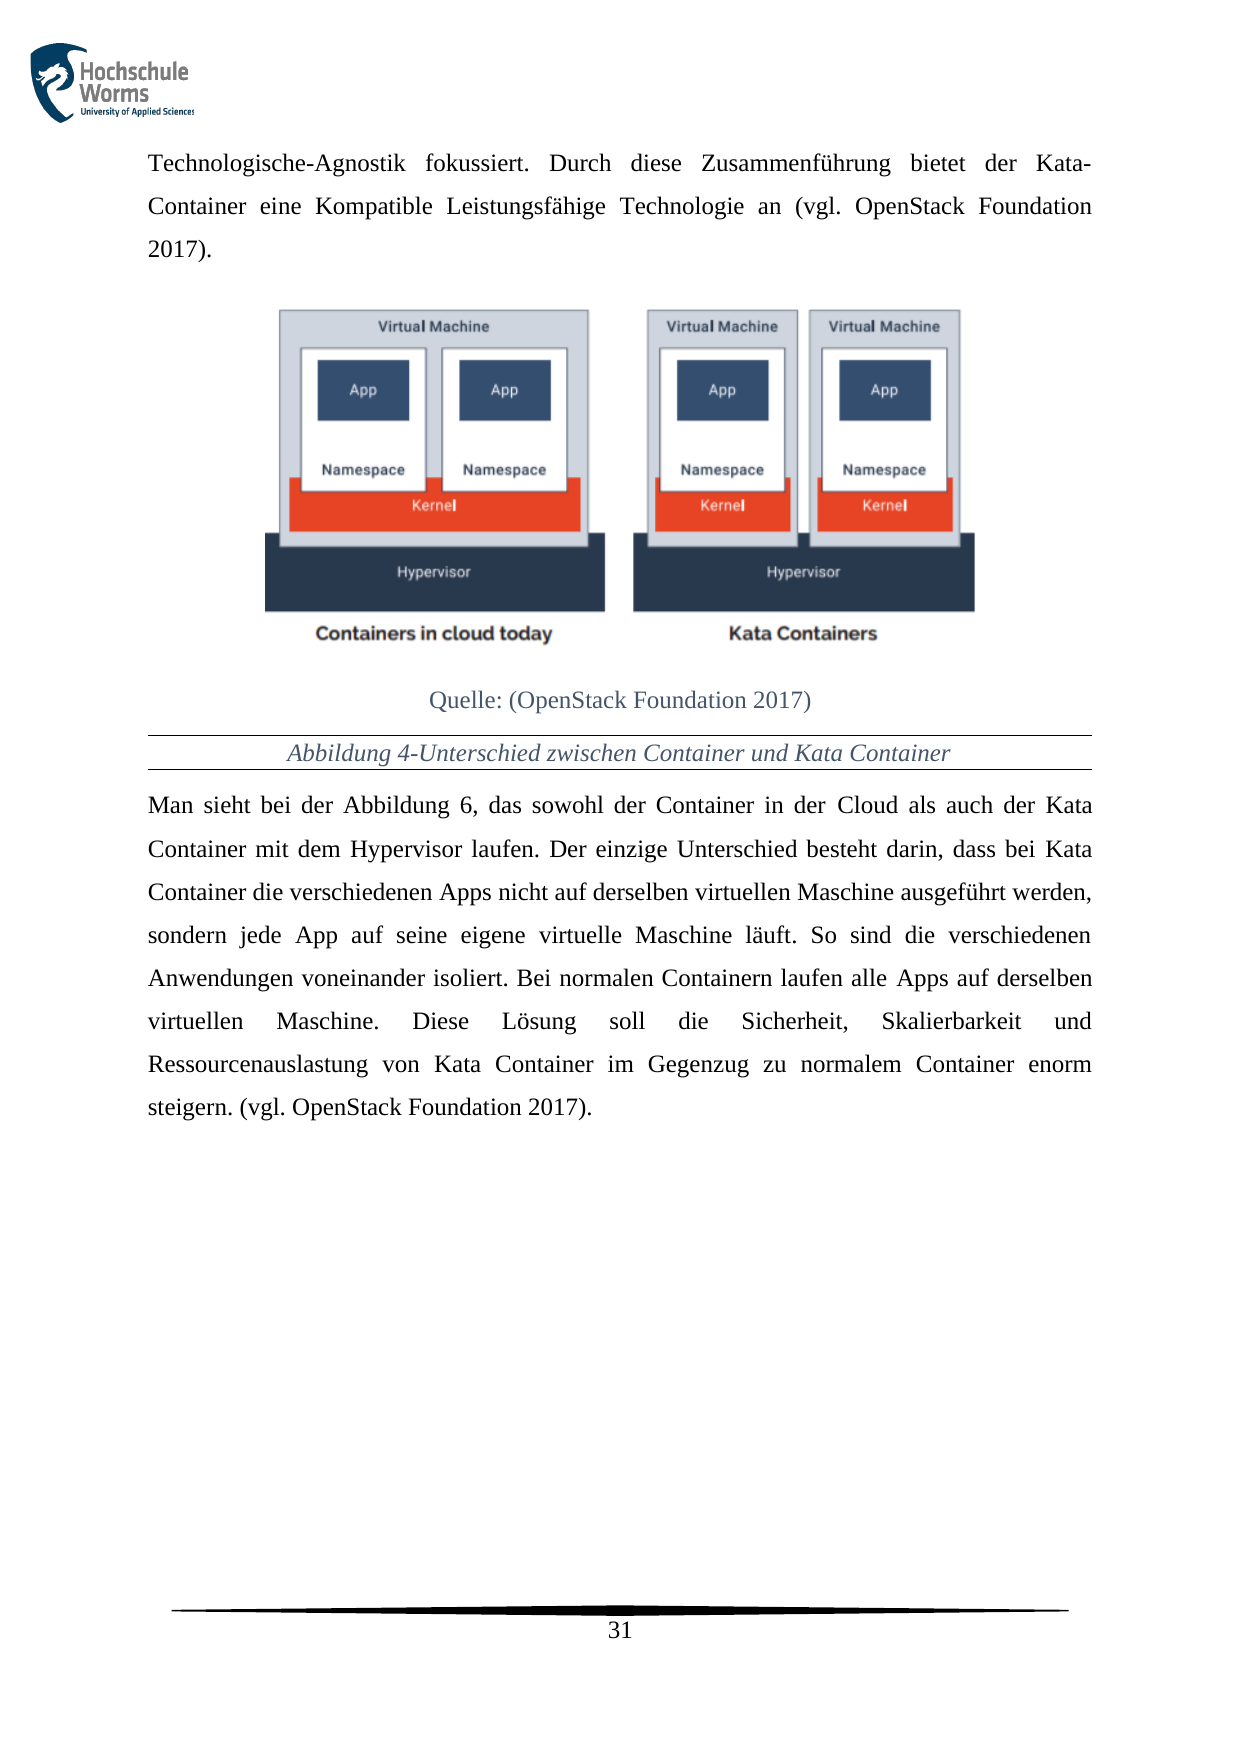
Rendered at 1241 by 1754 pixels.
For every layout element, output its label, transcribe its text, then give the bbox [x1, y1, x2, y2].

text Technologische-Agnostik fokussiert. Durch diese Zusammenführung bietet der Kata-Container eine Kompatible Leistungsfähige Technologie an (vgl. OpenStack Foundation 2017). [148, 148, 1092, 263]
text Abbildung 4-Unterschied zwischen Container und Kata Container [148, 736, 1092, 769]
text Quelle: (OpenStack Foundation 2017) [148, 685, 1092, 714]
text Man sieht bei der Abbildung 6, das sowohl der Container in der Cloud als auch der Kata Container mit dem Hypervisor laufen. Der einzige Unterschied besteht darin, dass bei Kata Container die verschiedenen Apps nicht auf derselben virtuellen Maschine ausgeführt werden, sondern jede App auf seine eigene virtuelle Maschine läuft. So sind die verschiedenen Anwendungen voneinander isoliert. Bei normalen Containern laufen alle Apps auf derselben virtuellen Maschine. Diese Lösung soll die Sicherheit, Skalierbarkeit und Ressourcenauslastung von Kata Container im Gegenzug zu normalem Container enorm steigern. (vgl. OpenStack Foundation 2017). [148, 791, 1092, 1121]
